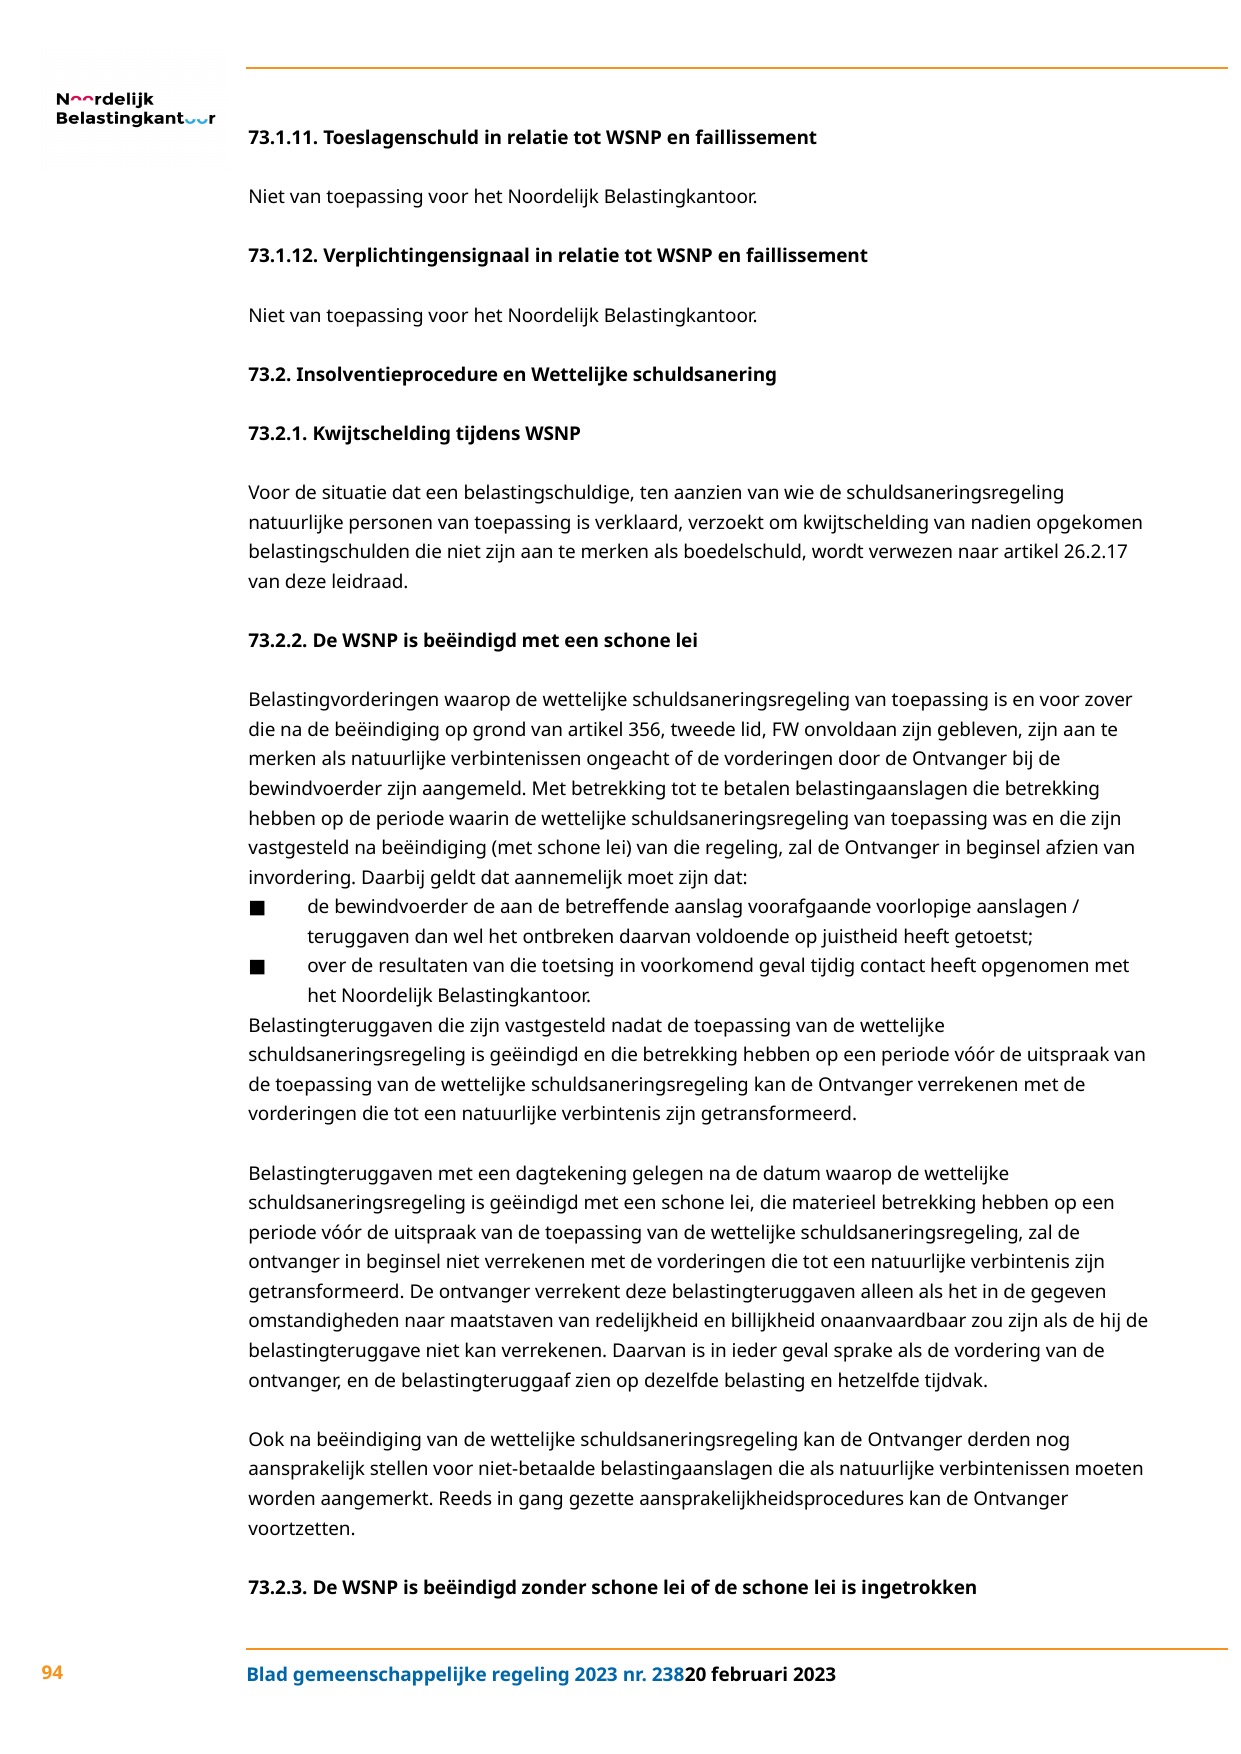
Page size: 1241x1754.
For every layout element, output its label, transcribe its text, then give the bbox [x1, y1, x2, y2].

text Niet van toepassing voor het Noordelijk Belastingkantoor. [248, 302, 1152, 328]
text 73.1.12. Verplichtingensignaal in relatie tot WSNP en faillissement [248, 243, 1152, 268]
text 73.2.2. De WSNP is beëindigd met een schone lei [248, 627, 1152, 653]
picture [41, 47, 231, 172]
list over de resultaten van die toetsing in voorkomend geval tijdig contact heeft opgenomen met het Noordelijk Belastingkantoor. [248, 953, 1152, 1008]
text 73.2. Insolventieprocedure en Wettelijke schuldsanering [248, 361, 1152, 387]
list de bewindvoerder de aan de betreffende aanslag voorafgaande voorlopige aanslagen / teruggaven dan wel het ontbreken daarvan voldoende op juistheid heeft getoetst; [248, 893, 1152, 949]
text Ook na beëindiging van de wettelijke schuldsaneringsregeling kan de Ontvanger derden nog aansprakelijk stellen voor niet-betaalde belastingaanslagen die als natuurlijke verbintenissen moeten worden aangemerkt. Reeds in gang gezette aansprakelijkheidsprocedures kan de Ontvanger voortzetten. [248, 1426, 1152, 1541]
text Belastingteruggaven met een dagtekening gelegen na de datum waarop de wettelijke schuldsaneringsregeling is geëindigd met een schone lei, die materieel betrekking hebben op een periode vóór de uitspraak van de toepassing van de wettelijke schuldsaneringsregeling, zal de ontvanger in beginsel niet verrekenen met de vorderingen die tot een natuurlijke verbintenis zijn getransformeerd. De ontvanger verrekent deze belastingteruggaven alleen als het in de gegeven omstandigheden naar maatstaven van redelijkheid en billijkheid onaanvaardbaar zou zijn als de hij de belastingteruggave niet kan verrekenen. Daarvan is in ieder geval sprake als de vordering van de ontvanger, en de belastingteruggaaf zien op dezelfde belasting en hetzelfde tijdvak. [248, 1160, 1152, 1393]
text 73.2.3. De WSNP is beëindigd zonder schone lei of de schone lei is ingetrokken [248, 1574, 1152, 1600]
text 73.2.1. Kwijtschelding tijdens WSNP [248, 420, 1152, 446]
text Niet van toepassing voor het Noordelijk Belastingkantoor. [248, 183, 1152, 209]
text Belastingteruggaven die zijn vastgesteld nadat de toepassing van de wettelijke schuldsaneringsregeling is geëindigd en die betrekking hebben op een periode vóór de uitspraak van de toepassing van de wettelijke schuldsaneringsregeling kan de Ontvanger verrekenen met de vorderingen die tot een natuurlijke verbintenis zijn getransformeerd. [248, 1012, 1152, 1126]
text 73.1.11. Toeslagenschuld in relatie tot WSNP en faillissement [248, 124, 1152, 150]
text Belastingvorderingen waarop de wettelijke schuldsaneringsregeling van toepassing is en voor zover die na de beëindiging op grond van artikel 356, tweede lid, FW onvoldaan zijn gebleven, zijn aan te merken als natuurlijke verbintenissen ongeacht of de vorderingen door de Ontvanger bij de bewindvoerder zijn aangemeld. Met betrekking tot te betalen belastingaanslagen die betrekking hebben op de periode waarin de wettelijke schuldsaneringsregeling van toepassing was en die zijn vastgesteld na beëindiging (met schone lei) van die regeling, zal de Ontvanger in beginsel afzien van invordering. Daarbij geldt dat aannemelijk moet zijn dat: [248, 686, 1152, 890]
text Voor de situatie dat een belastingschuldige, ten aanzien van wie de schuldsaneringsregeling natuurlijke personen van toepassing is verklaard, verzoekt om kwijtschelding van nadien opgekomen belastingschulden die niet zijn aan te merken als boedelschuld, wordt verwezen naar artikel 26.2.17 van deze leidraad. [248, 479, 1152, 594]
